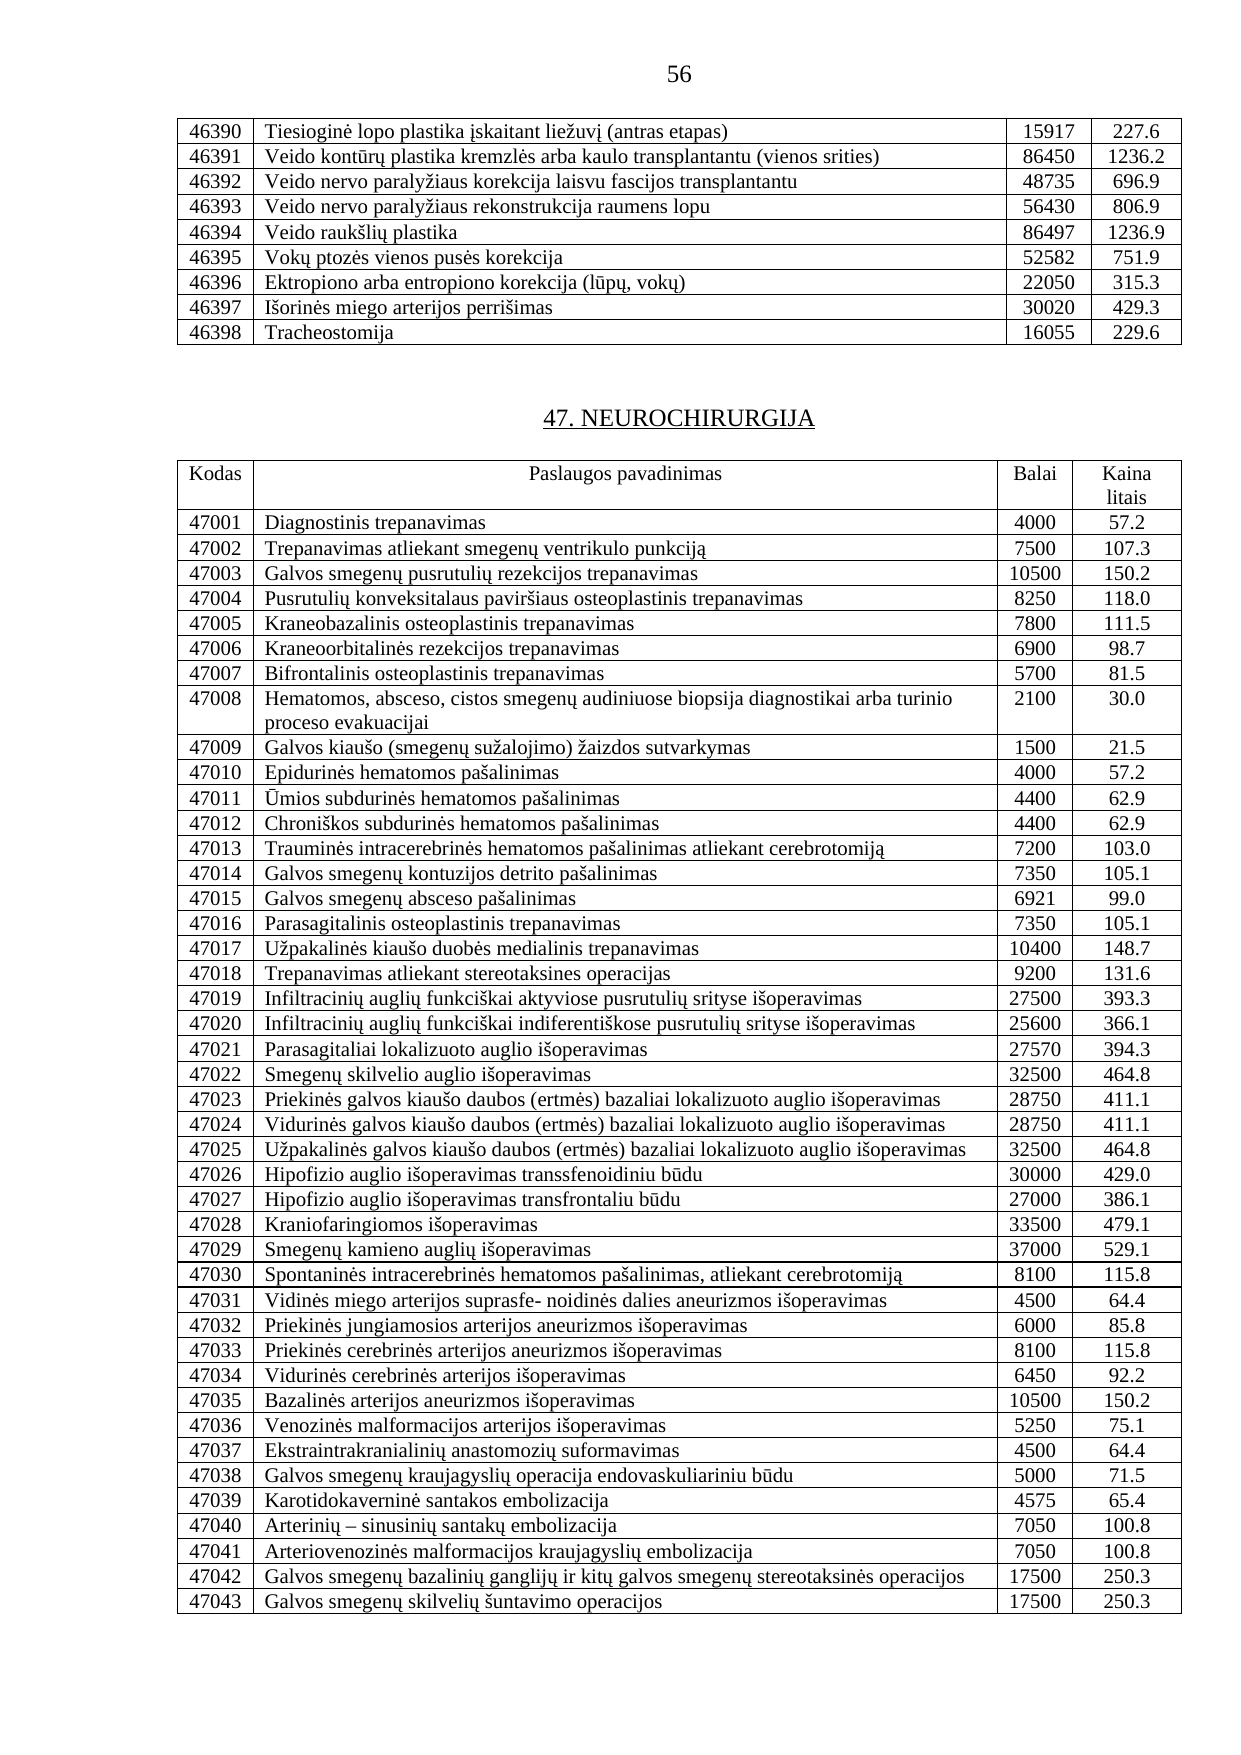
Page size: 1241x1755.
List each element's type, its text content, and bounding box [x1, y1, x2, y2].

table_cell 4500 [998, 1288, 1072, 1312]
table_cell 529.1 [1073, 1237, 1181, 1261]
table_cell 250.3 [1073, 1564, 1181, 1588]
table_cell 393.3 [1073, 986, 1181, 1010]
table_cell 150.2 [1073, 561, 1181, 584]
table_cell 2100 [998, 686, 1072, 734]
table_cell 64.4 [1073, 1288, 1181, 1312]
table_cell 4000 [998, 760, 1072, 784]
table_cell 464.8 [1073, 1137, 1181, 1161]
table_cell Veido nervo paralyžiaus rekonstrukcija raumens lopu [254, 195, 1006, 218]
table_cell Chroniškos subdurinės hematomos pašalinimas [254, 811, 997, 834]
table_cell 47015 [178, 886, 253, 910]
table_cell 100.8 [1073, 1514, 1181, 1537]
table_cell Arterinių – sinusinių santakų embolizacija [254, 1514, 997, 1537]
table_cell 52582 [1007, 245, 1091, 269]
table_cell 464.8 [1073, 1062, 1181, 1086]
table_cell Galvos kiaušo (smegenų sužalojimo) žaizdos sutvarkymas [254, 735, 997, 759]
table_cell Galvos smegenų kraujagyslių operacija endovaskuliariniu būdu [254, 1463, 997, 1487]
table_cell 62.9 [1073, 785, 1181, 809]
table_cell Venozinės malformacijos arterijos išoperavimas [254, 1413, 997, 1437]
table_cell 47036 [178, 1413, 253, 1437]
table_cell 115.8 [1073, 1338, 1181, 1362]
table_cell 7050 [998, 1514, 1072, 1537]
table_cell 46390 [178, 119, 253, 143]
table_cell 47008 [178, 686, 253, 734]
table_cell 47039 [178, 1488, 253, 1512]
table_cell 33500 [998, 1212, 1072, 1236]
table_cell 65.4 [1073, 1488, 1181, 1512]
table_cell 47037 [178, 1438, 253, 1462]
table_cell 8100 [998, 1338, 1072, 1362]
table_cell 250.3 [1073, 1589, 1181, 1613]
table_cell Smegenų kamieno auglių išoperavimas [254, 1237, 997, 1261]
table_header Paslaugos pavadinimas [254, 461, 997, 509]
table_cell 47029 [178, 1237, 253, 1261]
table_cell 47007 [178, 661, 253, 685]
table_cell Veido kontūrų plastika kremzlės arba kaulo transplantantu (vienos srities) [254, 144, 1006, 168]
table_cell 81.5 [1073, 661, 1181, 685]
table_cell Išorinės miego arterijos perrišimas [254, 295, 1006, 319]
table_cell 411.1 [1073, 1112, 1181, 1136]
table_header Kodas [178, 461, 253, 509]
table_cell Vokų ptozės vienos pusės korekcija [254, 245, 1006, 269]
table_cell 47014 [178, 861, 253, 885]
table_cell 5000 [998, 1463, 1072, 1487]
table_cell 47002 [178, 535, 253, 559]
table_cell 7800 [998, 611, 1072, 635]
table_cell 47038 [178, 1463, 253, 1487]
table_cell Infiltracinių auglių funkciškai aktyviose pusrutulių srityse išoperavimas [254, 986, 997, 1010]
table_cell 27500 [998, 986, 1072, 1010]
table_cell 394.3 [1073, 1036, 1181, 1061]
table_cell 111.5 [1073, 611, 1181, 635]
table_cell 47031 [178, 1288, 253, 1312]
table_cell 47016 [178, 911, 253, 935]
table_cell Galvos smegenų absceso pašalinimas [254, 886, 997, 910]
table_cell 6450 [998, 1363, 1072, 1387]
table_cell 7500 [998, 535, 1072, 559]
table_cell Ekstraintrakranialinių anastomozių suformavimas [254, 1438, 997, 1462]
table_cell 47011 [178, 785, 253, 809]
table_cell 4575 [998, 1488, 1072, 1512]
table_cell Užpakalinės kiaušo duobės medialinis trepanavimas [254, 936, 997, 960]
table_cell Veido raukšlių plastika [254, 220, 1006, 244]
table_cell 71.5 [1073, 1463, 1181, 1487]
table_cell 8100 [998, 1263, 1072, 1286]
table_cell Vidinės miego arterijos suprasfe- noidinės dalies aneurizmos išoperavimas [254, 1288, 997, 1312]
table_cell 47033 [178, 1338, 253, 1362]
table_cell 32500 [998, 1062, 1072, 1086]
table_cell 21.5 [1073, 735, 1181, 759]
table_cell 32500 [998, 1137, 1072, 1161]
table_cell 57.2 [1073, 760, 1181, 784]
table_cell 47020 [178, 1011, 253, 1035]
table_cell Kraneobazalinis osteoplastinis trepanavimas [254, 611, 997, 635]
table_cell 118.0 [1073, 586, 1181, 610]
table_cell 47018 [178, 961, 253, 985]
table_cell 429.0 [1073, 1162, 1181, 1186]
table_cell 47013 [178, 836, 253, 860]
table_cell 27570 [998, 1036, 1072, 1061]
table_cell 107.3 [1073, 535, 1181, 559]
table_cell 46398 [178, 320, 253, 344]
table_cell Ūmios subdurinės hematomos pašalinimas [254, 785, 997, 809]
table_cell 15917 [1007, 119, 1091, 143]
table_cell 4400 [998, 785, 1072, 809]
table_cell 47010 [178, 760, 253, 784]
table_cell 7350 [998, 861, 1072, 885]
table_cell 429.3 [1092, 295, 1181, 319]
table_cell Galvos smegenų pusrutulių rezekcijos trepanavimas [254, 561, 997, 584]
table_cell 28750 [998, 1112, 1072, 1136]
table_cell Infiltracinių auglių funkciškai indiferentiškose pusrutulių srityse išoperavimas [254, 1011, 997, 1035]
table_cell Trauminės intracerebrinės hematomos pašalinimas atliekant cerebrotomiją [254, 836, 997, 860]
table_cell 47035 [178, 1388, 253, 1412]
table_cell Hipofizio auglio išoperavimas transsfenoidiniu būdu [254, 1162, 997, 1186]
table_cell 48735 [1007, 169, 1091, 193]
table_cell 115.8 [1073, 1263, 1181, 1286]
table_cell 1236.9 [1092, 220, 1181, 244]
table_cell 46393 [178, 195, 253, 218]
table_cell 46396 [178, 270, 253, 294]
table_cell 57.2 [1073, 510, 1181, 534]
table_cell 4000 [998, 510, 1072, 534]
table_cell 131.6 [1073, 961, 1181, 985]
table_cell 150.2 [1073, 1388, 1181, 1412]
table_cell Diagnostinis trepanavimas [254, 510, 997, 534]
table_cell Arteriovenozinės malformacijos kraujagyslių embolizacija [254, 1539, 997, 1563]
table_cell Galvos smegenų kontuzijos detrito pašalinimas [254, 861, 997, 885]
table_cell 17500 [998, 1589, 1072, 1613]
table_cell 25600 [998, 1011, 1072, 1035]
table_cell Tiesioginė lopo plastika įskaitant liežuvį (antras etapas) [254, 119, 1006, 143]
table_cell 479.1 [1073, 1212, 1181, 1236]
table_cell 366.1 [1073, 1011, 1181, 1035]
table_cell Kraneoorbitalinės rezekcijos trepanavimas [254, 636, 997, 660]
table_cell 27000 [998, 1187, 1072, 1211]
table_cell 98.7 [1073, 636, 1181, 660]
table_cell 46395 [178, 245, 253, 269]
table_cell 47040 [178, 1514, 253, 1537]
table_cell Hipofizio auglio išoperavimas transfrontaliu būdu [254, 1187, 997, 1211]
table_cell 47023 [178, 1087, 253, 1111]
text 47. NEUROCHIRURGIJA [177, 403, 1181, 431]
table_cell 7350 [998, 911, 1072, 935]
table_cell 47003 [178, 561, 253, 584]
table_cell 47032 [178, 1313, 253, 1337]
table_cell 10500 [998, 1388, 1072, 1412]
table_cell 751.9 [1092, 245, 1181, 269]
table_cell Spontaninės intracerebrinės hematomos pašalinimas, atliekant cerebrotomiją [254, 1263, 997, 1286]
table_cell 46397 [178, 295, 253, 319]
table_cell 7200 [998, 836, 1072, 860]
table_cell 47006 [178, 636, 253, 660]
table_cell 315.3 [1092, 270, 1181, 294]
table_cell Hematomos, absceso, cistos smegenų audiniuose biopsija diagnostikai arba turinio proceso evakuacijai [254, 686, 997, 734]
table_cell Galvos smegenų bazalinių ganglijų ir kitų galvos smegenų stereotaksinės operacijos [254, 1564, 997, 1588]
table_cell Priekinės galvos kiaušo daubos (ertmės) bazaliai lokalizuoto auglio išoperavimas [254, 1087, 997, 1111]
table_cell 105.1 [1073, 911, 1181, 935]
table_cell 85.8 [1073, 1313, 1181, 1337]
table_cell 5700 [998, 661, 1072, 685]
table_cell 148.7 [1073, 936, 1181, 960]
table_cell 9200 [998, 961, 1072, 985]
table_cell 47009 [178, 735, 253, 759]
table_cell Kraniofaringiomos išoperavimas [254, 1212, 997, 1236]
table_cell Parasagitalinis osteoplastinis trepanavimas [254, 911, 997, 935]
table_header Balai [998, 461, 1072, 509]
table_cell Vidurinės galvos kiaušo daubos (ertmės) bazaliai lokalizuoto auglio išoperavimas [254, 1112, 997, 1136]
table_cell 47027 [178, 1187, 253, 1211]
table_cell Karotidokaverninė santakos embolizacija [254, 1488, 997, 1512]
table_cell 47012 [178, 811, 253, 834]
table_cell 10400 [998, 936, 1072, 960]
table_cell 56430 [1007, 195, 1091, 218]
table_cell Parasagitaliai lokalizuoto auglio išoperavimas [254, 1036, 997, 1061]
table_cell Priekinės cerebrinės arterijos aneurizmos išoperavimas [254, 1338, 997, 1362]
table_header Kaina litais [1073, 461, 1181, 509]
table_cell 86450 [1007, 144, 1091, 168]
table_cell Bazalinės arterijos aneurizmos išoperavimas [254, 1388, 997, 1412]
table_cell Trepanavimas atliekant stereotaksines operacijas [254, 961, 997, 985]
table_cell 806.9 [1092, 195, 1181, 218]
table_cell 7050 [998, 1539, 1072, 1563]
table_cell 47021 [178, 1036, 253, 1061]
table_cell 47030 [178, 1263, 253, 1286]
table_cell 10500 [998, 561, 1072, 584]
table_cell 105.1 [1073, 861, 1181, 885]
table_cell Epidurinės hematomos pašalinimas [254, 760, 997, 784]
table_cell Smegenų skilvelio auglio išoperavimas [254, 1062, 997, 1086]
table_cell 30.0 [1073, 686, 1181, 734]
table_cell 64.4 [1073, 1438, 1181, 1462]
table_cell 5250 [998, 1413, 1072, 1437]
table_cell 92.2 [1073, 1363, 1181, 1387]
table_cell 47019 [178, 986, 253, 1010]
table_cell 1236.2 [1092, 144, 1181, 168]
table_cell 4400 [998, 811, 1072, 834]
table_cell 46392 [178, 169, 253, 193]
table_cell 8250 [998, 586, 1072, 610]
table_cell Vidurinės cerebrinės arterijos išoperavimas [254, 1363, 997, 1387]
table_cell Veido nervo paralyžiaus korekcija laisvu fascijos transplantantu [254, 169, 1006, 193]
table_cell Užpakalinės galvos kiaušo daubos (ertmės) bazaliai lokalizuoto auglio išoperavimas [254, 1137, 997, 1161]
table_cell 227.6 [1092, 119, 1181, 143]
table_cell 37000 [998, 1237, 1072, 1261]
table_cell 47025 [178, 1137, 253, 1161]
table_cell 47024 [178, 1112, 253, 1136]
table_cell 30000 [998, 1162, 1072, 1186]
table_cell Priekinės jungiamosios arterijos aneurizmos išoperavimas [254, 1313, 997, 1337]
table_cell 6921 [998, 886, 1072, 910]
table_cell 86497 [1007, 220, 1091, 244]
table_cell 47043 [178, 1589, 253, 1613]
table_cell Tracheostomija [254, 320, 1006, 344]
table_cell 75.1 [1073, 1413, 1181, 1437]
table_cell 47022 [178, 1062, 253, 1086]
table_cell Galvos smegenų skilvelių šuntavimo operacijos [254, 1589, 997, 1613]
table_cell 47004 [178, 586, 253, 610]
table_cell 696.9 [1092, 169, 1181, 193]
table_cell 46391 [178, 144, 253, 168]
table_cell 100.8 [1073, 1539, 1181, 1563]
table_cell Pusrutulių konveksitalaus paviršiaus osteoplastinis trepanavimas [254, 586, 997, 610]
table_cell 17500 [998, 1564, 1072, 1588]
table_cell 47017 [178, 936, 253, 960]
table_cell 22050 [1007, 270, 1091, 294]
table_cell 103.0 [1073, 836, 1181, 860]
table_cell 99.0 [1073, 886, 1181, 910]
table_cell 47026 [178, 1162, 253, 1186]
table_cell Trepanavimas atliekant smegenų ventrikulo punkciją [254, 535, 997, 559]
table_cell Bifrontalinis osteoplastinis trepanavimas [254, 661, 997, 685]
table_cell 16055 [1007, 320, 1091, 344]
table_cell 1500 [998, 735, 1072, 759]
table_cell 411.1 [1073, 1087, 1181, 1111]
table_cell 47028 [178, 1212, 253, 1236]
table_cell 30020 [1007, 295, 1091, 319]
table_cell 229.6 [1092, 320, 1181, 344]
table_cell 28750 [998, 1087, 1072, 1111]
table_cell 46394 [178, 220, 253, 244]
table_cell 47001 [178, 510, 253, 534]
table_cell 47041 [178, 1539, 253, 1563]
table_cell Ektropiono arba entropiono korekcija (lūpų, vokų) [254, 270, 1006, 294]
table_cell 47005 [178, 611, 253, 635]
table_cell 6000 [998, 1313, 1072, 1337]
table_cell 4500 [998, 1438, 1072, 1462]
table_cell 62.9 [1073, 811, 1181, 834]
table_cell 6900 [998, 636, 1072, 660]
table_cell 386.1 [1073, 1187, 1181, 1211]
table_cell 47042 [178, 1564, 253, 1588]
table_cell 47034 [178, 1363, 253, 1387]
